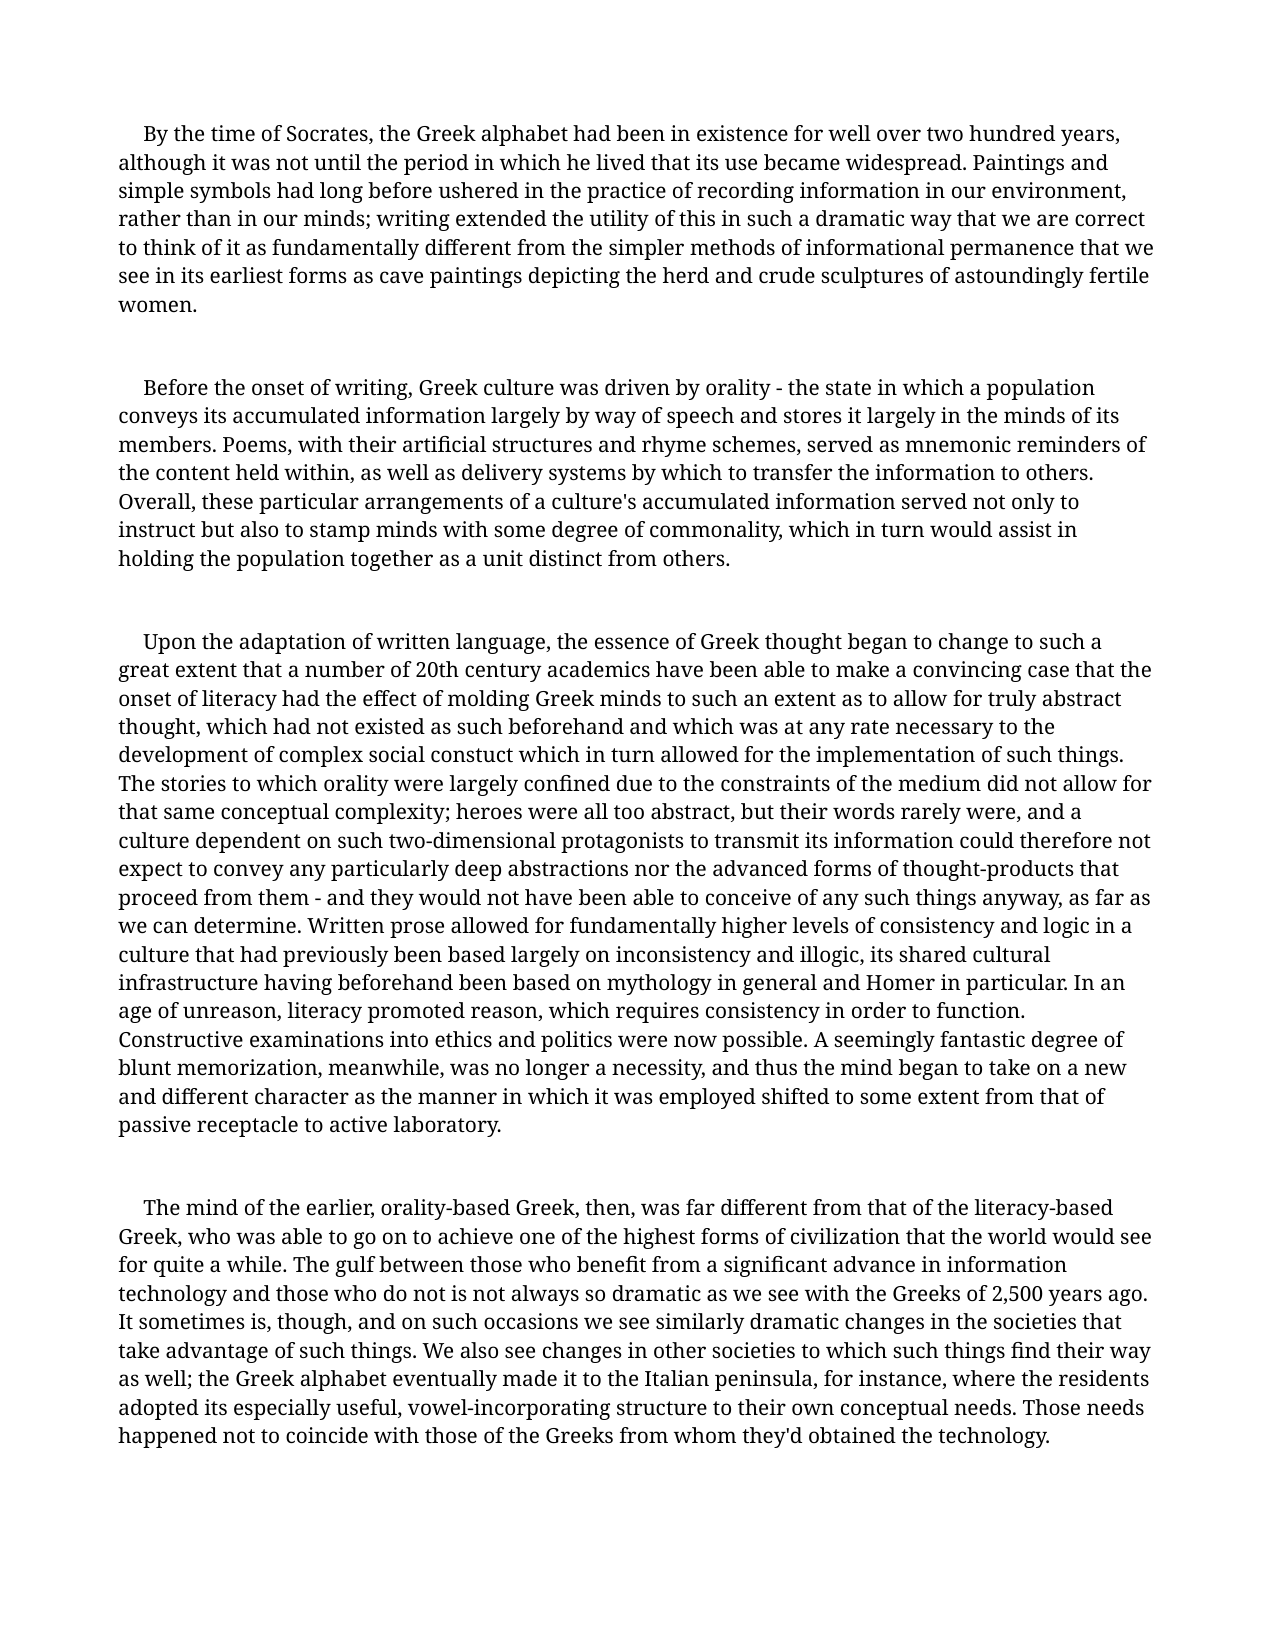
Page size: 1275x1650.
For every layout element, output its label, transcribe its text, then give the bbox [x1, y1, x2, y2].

text By the time of Socrates, the Greek alphabet had been in existence for well over two hundred years, although it was not until the period in which he lived that its use became widespread. Paintings and simple symbols had long before ushered in the practice of recording information in our environment, rather than in our minds; writing extended the utility of this in such a dramatic way that we are correct to think of it as fundamentally different from the simpler methods of informational permanence that we see in its earliest forms as cave paintings depicting the herd and crude sculptures of astoundingly fertile women. [118, 118, 1157, 318]
text The mind of the earlier, orality-based Greek, then, was far different from that of the literacy-based Greek, who was able to go on to achieve one of the highest forms of civilization that the world would see for quite a while. The gulf between those who benefit from a significant advance in information technology and those who do not is not always so dramatic as we see with the Greeks of 2,500 years ago. It sometimes is, though, and on such occasions we see similarly dramatic changes in the societies that take advantage of such things. We also see changes in other societies to which such things find their way as well; the Greek alphabet eventually made it to the Italian peninsula, for instance, where the residents adopted its especially useful, vowel-incorporating structure to their own conceptual needs. Those needs happened not to coincide with those of the Greeks from whom they'd obtained the technology. [118, 1192, 1157, 1449]
text Before the onset of writing, Greek culture was driven by orality - the state in which a population conveys its accumulated information largely by way of speech and stores it largely in the minds of its members. Poems, with their artificial structures and rhyme schemes, served as mnemonic reminders of the content held within, as well as delivery systems by which to transfer the information to others. Overall, these particular arrangements of a culture's accumulated information served not only to instruct but also to stamp minds with some degree of commonality, which in turn would assist in holding the population together as a unit distinct from others. [118, 372, 1157, 572]
text Upon the adaptation of written language, the essence of Greek thought began to change to such a great extent that a number of 20th century academics have been able to make a convincing case that the onset of literacy had the effect of molding Greek minds to such an extent as to allow for truly abstract thought, which had not existed as such beforehand and which was at any rate necessary to the development of complex social constuct which in turn allowed for the implementation of such things. The stories to which orality were largely confined due to the constraints of the medium did not allow for that same conceptual complexity; heroes were all too abstract, but their words rarely were, and a culture dependent on such two-dimensional protagonists to transmit its information could therefore not expect to convey any particularly deep abstractions nor the advanced forms of thought-products that proceed from them - and they would not have been able to conceive of any such things anyway, as far as we can determine. Written prose allowed for fundamentally higher levels of consistency and logic in a culture that had previously been based largely on inconsistency and illogic, its shared cultural infrastructure having beforehand been based on mythology in general and Homer in particular. In an age of unreason, literacy promoted reason, which requires consistency in order to function. Constructive examinations into ethics and politics were now possible. A seemingly fantastic degree of blunt memorization, meanwhile, was no longer a necessity, and thus the mind began to take on a new and different character as the manner in which it was employed shifted to some extent from that of passive receptacle to active laboratory. [118, 626, 1157, 1139]
